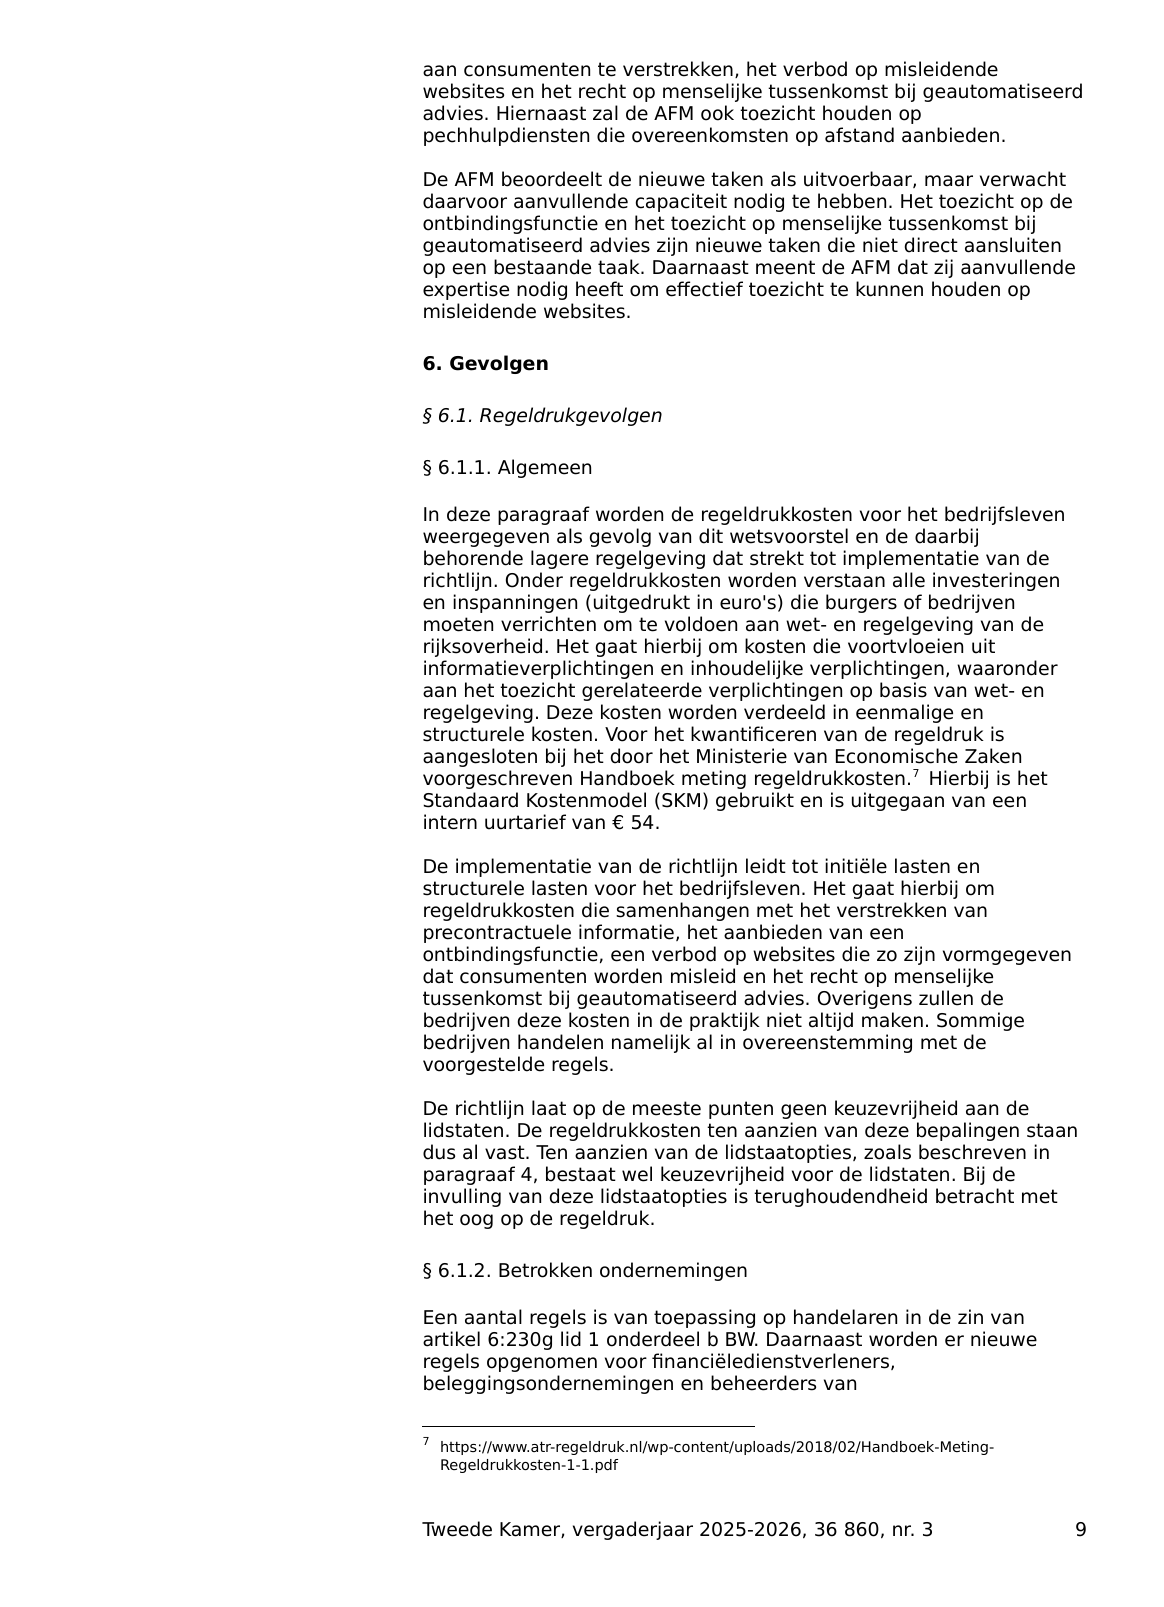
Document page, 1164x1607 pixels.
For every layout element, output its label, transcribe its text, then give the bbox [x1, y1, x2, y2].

text https://www.atr-regeldruk.nl/wp-content/uploads/2018/02/Handboek-Meting-Regeldrukkosten-1-1.pdf [422, 1435, 1087, 1474]
subtitle § 6.1.1. Algemeen [422, 457, 1087, 479]
text De implementatie van de richtlijn leidt tot initiële lasten en structurele lasten voor het bedrijfsleven. Het gaat hierbij om regeldrukkosten die samenhangen met het verstrekken van precontractuele informatie, het aanbieden van een ontbindingsfunctie, een verbod op websites die zo zijn vormgegeven dat consumenten worden misleid en het recht op menselijke tussenkomst bij geautomatiseerd advies. Overigens zullen de bedrijven deze kosten in de praktijk niet altijd maken. Sommige bedrijven handelen namelijk al in overeenstemming met de voorgestelde regels. [422, 856, 1087, 1076]
text De AFM beoordeelt de nieuwe taken als uitvoerbaar, maar verwacht daarvoor aanvullende capaciteit nodig te hebben. Het toezicht op de ontbindingsfunctie en het toezicht op menselijke tussenkomst bij geautomatiseerd advies zijn nieuwe taken die niet direct aansluiten op een bestaande taak. Daarnaast meent de AFM dat zij aanvullende expertise nodig heeft om effectief toezicht te kunnen houden op misleidende websites. [422, 169, 1087, 323]
text Een aantal regels is van toepassing op handelaren in de zin van artikel 6:230g lid 1 onderdeel b BW. Daarnaast worden er nieuwe regels opgenomen voor financiëledienstverleners, beleggingsondernemingen en beheerders van [422, 1307, 1087, 1394]
text aan consumenten te verstrekken, het verbod op misleidende websites en het recht op menselijke tussenkomst bij geautomatiseerd advies. Hiernaast zal de AFM ook toezicht houden op pechhulpdiensten die overeenkomsten op afstand aanbieden. [422, 59, 1087, 147]
subtitle § 6.1. Regeldrukgevolgen [422, 405, 1087, 427]
subtitle 6. Gevolgen [422, 353, 1087, 375]
text De richtlijn laat op de meeste punten geen keuzevrijheid aan de lidstaten. De regeldrukkosten ten aanzien van deze bepalingen staan dus al vast. Ten aanzien van de lidstaatopties, zoals beschreven in paragraaf 4, bestaat wel keuzevrijheid voor de lidstaten. Bij de invulling van deze lidstaatopties is terughoudendheid betracht met het oog op de regeldruk. [422, 1098, 1087, 1230]
subtitle § 6.1.2. Betrokken ondernemingen [422, 1260, 1087, 1282]
text In deze paragraaf worden de regeldrukkosten voor het bedrijfsleven weergegeven als gevolg van dit wetsvoorstel en de daarbij behorende lagere regelgeving dat strekt tot implementatie van de richtlijn. Onder regeldrukkosten worden verstaan alle investeringen en inspanningen (uitgedrukt in euro's) die burgers of bedrijven moeten verrichten om te voldoen aan wet- en regelgeving van de rijksoverheid. Het gaat hierbij om kosten die voortvloeien uit informatieverplichtingen en inhoudelijke verplichtingen, waaronder aan het toezicht gerelateerde verplichtingen op basis van wet- en regelgeving. Deze kosten worden verdeeld in eenmalige en structurele kosten. Voor het kwantificeren van de regeldruk is aangesloten bij het door het Ministerie van Economische Zaken voorgeschreven Handboek meting regeldrukkosten. Hierbij is het Standaard Kostenmodel (SKM) gebruikt en is uitgegaan van een intern uurtarief van € 54. [422, 504, 1087, 834]
